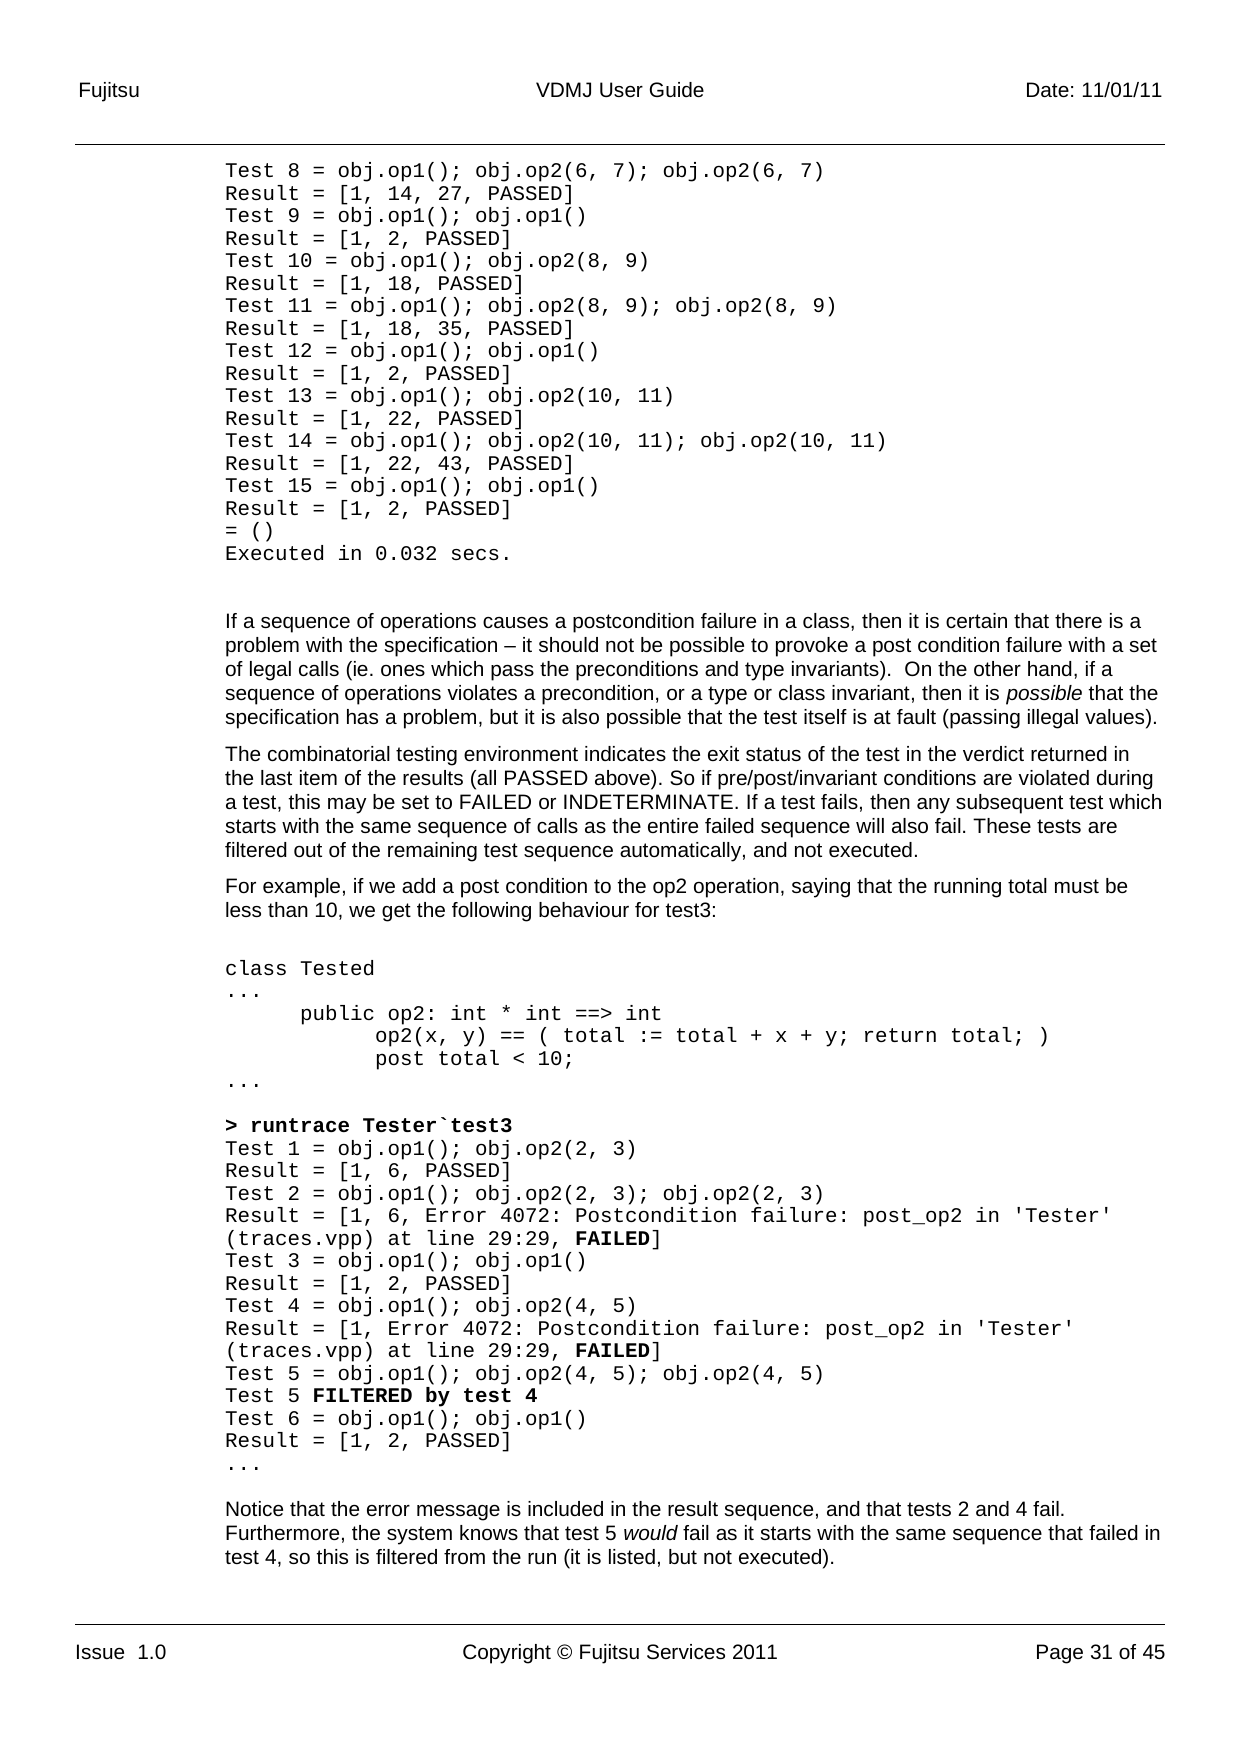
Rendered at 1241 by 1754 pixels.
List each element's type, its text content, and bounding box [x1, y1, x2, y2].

text Result = [1, 22, PASSED] [225, 407, 1165, 430]
text Result = [1, 6, PASSED] [225, 1160, 1165, 1182]
text Test 3 = obj.op1(); obj.op1() [225, 1250, 1165, 1272]
text Test 5 FILTERED by test 4 [225, 1385, 1165, 1407]
text Result = [1, 2, PASSED] [225, 1272, 1165, 1295]
text Test 14 = obj.op1(); obj.op2(10, 11); obj.op2(10, 11) [225, 430, 1165, 452]
text Result = [1, Error 4072: Postcondition failure: post_op2 in 'Tester' (traces.vpp) at line 29:29, FAILED] [225, 1317, 1165, 1362]
text The combinatorial testing environment indicates the exit status of the test in the verdict returned in the last item of the results (all PASSED above). So if pre/post/invariant conditions are violated during a test, this may be set to FAILED or INDETERMINATE. If a test fails, then any subsequent test which starts with the same sequence of calls as the entire failed sequence will also fail. These tests are filtered out of the remaining test sequence automatically, and not executed. [225, 742, 1165, 862]
text Test 6 = obj.op1(); obj.op1() [225, 1407, 1165, 1430]
text Test 2 = obj.op1(); obj.op2(2, 3); obj.op2(2, 3) [225, 1182, 1165, 1205]
text Test 5 = obj.op1(); obj.op2(4, 5); obj.op2(4, 5) [225, 1362, 1165, 1385]
text public op2: int * int ==> int [225, 1002, 1165, 1025]
text op2(x, y) == ( total := total + x + y; return total; ) [225, 1025, 1165, 1047]
text Result = [1, 2, PASSED] [225, 497, 1165, 520]
text Result = [1, 2, PASSED] [225, 1430, 1165, 1452]
text Result = [1, 14, 27, PASSED] [225, 182, 1165, 205]
text ... [225, 980, 1165, 1002]
text Test 15 = obj.op1(); obj.op1() [225, 475, 1165, 497]
text Result = [1, 18, 35, PASSED] [225, 317, 1165, 340]
text If a sequence of operations causes a postcondition failure in a class, then it is certain that there is a problem with the specification – it should not be possible to provoke a post condition failure with a set of legal calls (ie. ones which pass the preconditions and type invariants). On the other hand, if a sequence of operations violates a precondition, or a type or class invariant, then it is possible that the specification has a problem, but it is also possible that the test itself is at fault (passing illegal values). [225, 610, 1165, 729]
text Result = [1, 2, PASSED] [225, 362, 1165, 385]
text ... [225, 1070, 1165, 1092]
text > runtrace Tester`test3 [225, 1115, 1165, 1137]
text Executed in 0.032 secs. [225, 542, 1165, 565]
text Test 13 = obj.op1(); obj.op2(10, 11) [225, 385, 1165, 407]
text Test 10 = obj.op1(); obj.op2(8, 9) [225, 250, 1165, 272]
text For example, if we add a post condition to the op2 operation, saying that the running total must be less than 10, we get the following behaviour for test3: [225, 874, 1165, 922]
text Test 12 = obj.op1(); obj.op1() [225, 340, 1165, 362]
text Result = [1, 18, PASSED] [225, 272, 1165, 295]
text Result = [1, 2, PASSED] [225, 227, 1165, 250]
text Test 9 = obj.op1(); obj.op1() [225, 205, 1165, 227]
text = () [225, 520, 1165, 542]
text ... [225, 1452, 1165, 1475]
text Test 4 = obj.op1(); obj.op2(4, 5) [225, 1295, 1165, 1317]
text Result = [1, 6, Error 4072: Postcondition failure: post_op2 in 'Tester' (traces.vpp) at line 29:29, FAILED] [225, 1205, 1165, 1250]
text Test 8 = obj.op1(); obj.op2(6, 7); obj.op2(6, 7) [225, 160, 1165, 182]
text Test 11 = obj.op1(); obj.op2(8, 9); obj.op2(8, 9) [225, 295, 1165, 317]
text post total < 10; [225, 1047, 1165, 1070]
text Notice that the error message is included in the result sequence, and that tests 2 and 4 fail. Furthermore, the system knows that test 5 would fail as it starts with the same sequence that failed in test 4, so this is filtered from the run (it is listed, but not executed). [225, 1497, 1165, 1569]
text class Tested [225, 957, 1165, 980]
text Result = [1, 22, 43, PASSED] [225, 452, 1165, 475]
text Test 1 = obj.op1(); obj.op2(2, 3) [225, 1137, 1165, 1160]
